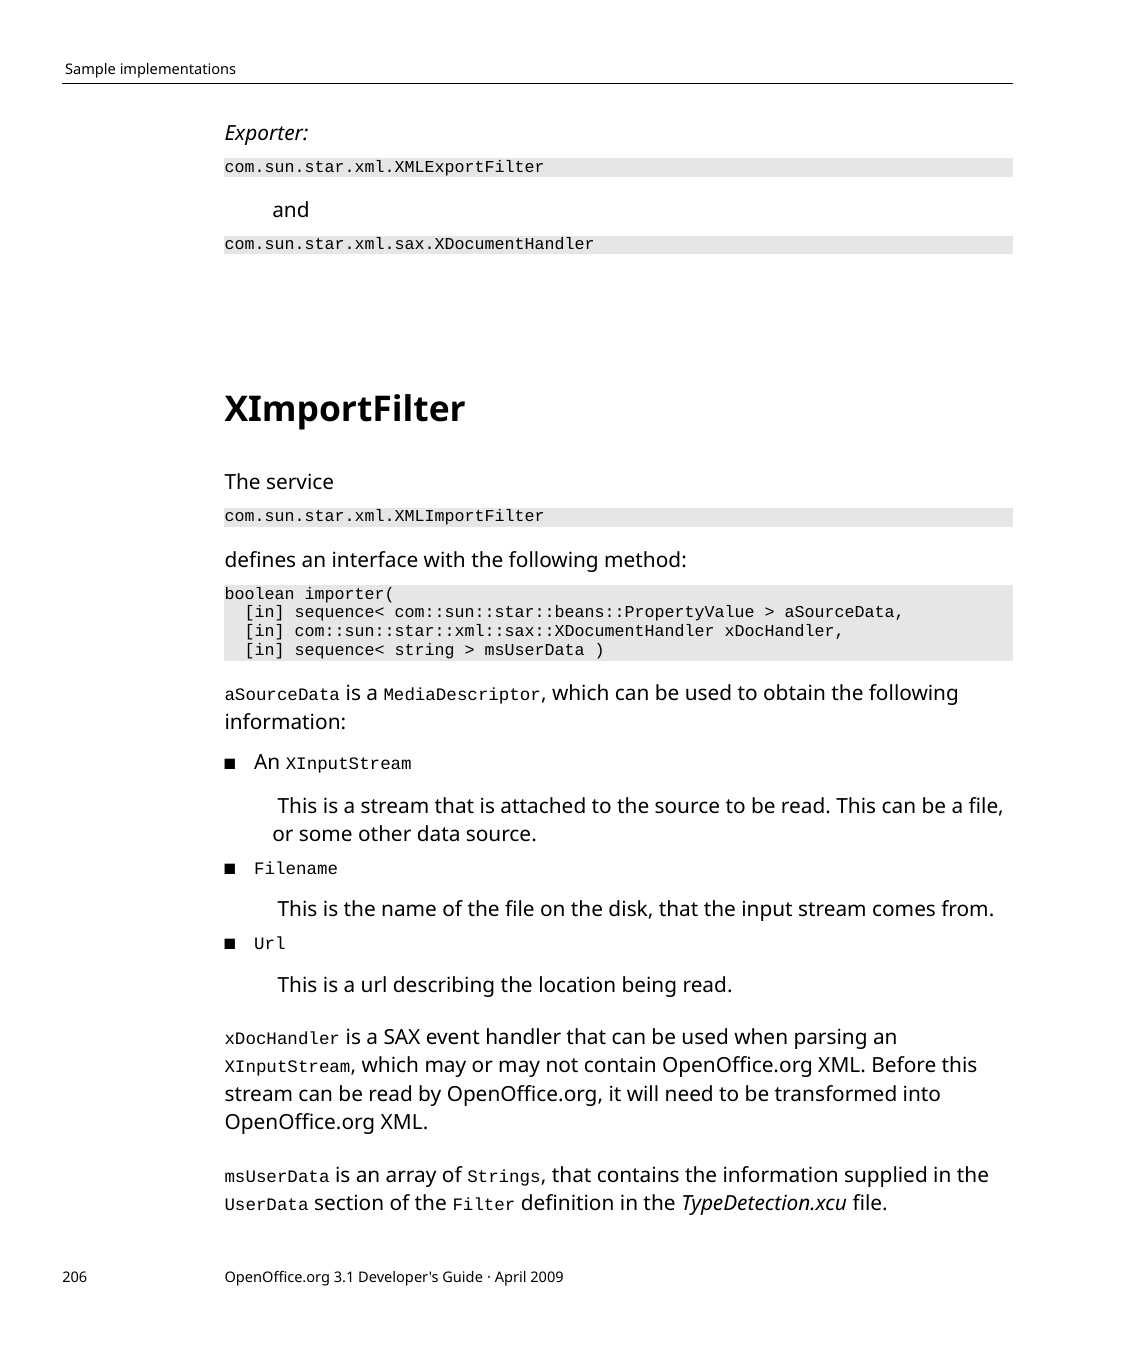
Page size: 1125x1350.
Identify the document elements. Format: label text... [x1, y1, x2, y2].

list and [272, 195, 1013, 224]
text boolean importer( [in] sequence< com::sun::star::beans::PropertyValue > aSourceData, [in] com::sun::star::xml::sax::XDocumentHandler xDocHandler, [in] sequence< string > msUserData ) [224, 585, 1013, 661]
list An XInputStream [224, 747, 1013, 776]
text msUserData is an array of Strings, that contains the information supplied in the UserData section of the Filter definition in the TypeDetection.xcu file. [224, 1160, 1013, 1217]
text The service [224, 468, 1013, 496]
list com.sun.star.xml.sax.XDocumentHandler [224, 236, 1013, 254]
list Url [224, 935, 1013, 955]
text xDocHandler is a SAX event handler that can be used when parsing an XInputStream, which may or may not contain OpenOffice.org XML. Before this stream can be read by OpenOffice.org, it will need to be transformed into OpenOffice.org XML. [224, 1022, 1013, 1136]
list This is the name of the file on the disk, that the input stream comes from. [272, 894, 1013, 923]
subtitle XImportFilter [224, 384, 1013, 432]
list This is a url describing the location being read. [272, 970, 1013, 998]
text Exporter: [224, 118, 1013, 147]
list Filename [224, 860, 1013, 879]
text aSourceData is a MediaDescriptor, which can be used to obtain the following information: [224, 678, 1013, 735]
text defines an interface with the following method: [224, 545, 1013, 573]
list com.sun.star.xml.XMLExportFilter [224, 158, 1013, 177]
list This is a stream that is attached to the source to be read. This can be a file, or some other data source. [272, 791, 1013, 848]
text com.sun.star.xml.XMLImportFilter [224, 508, 1013, 527]
